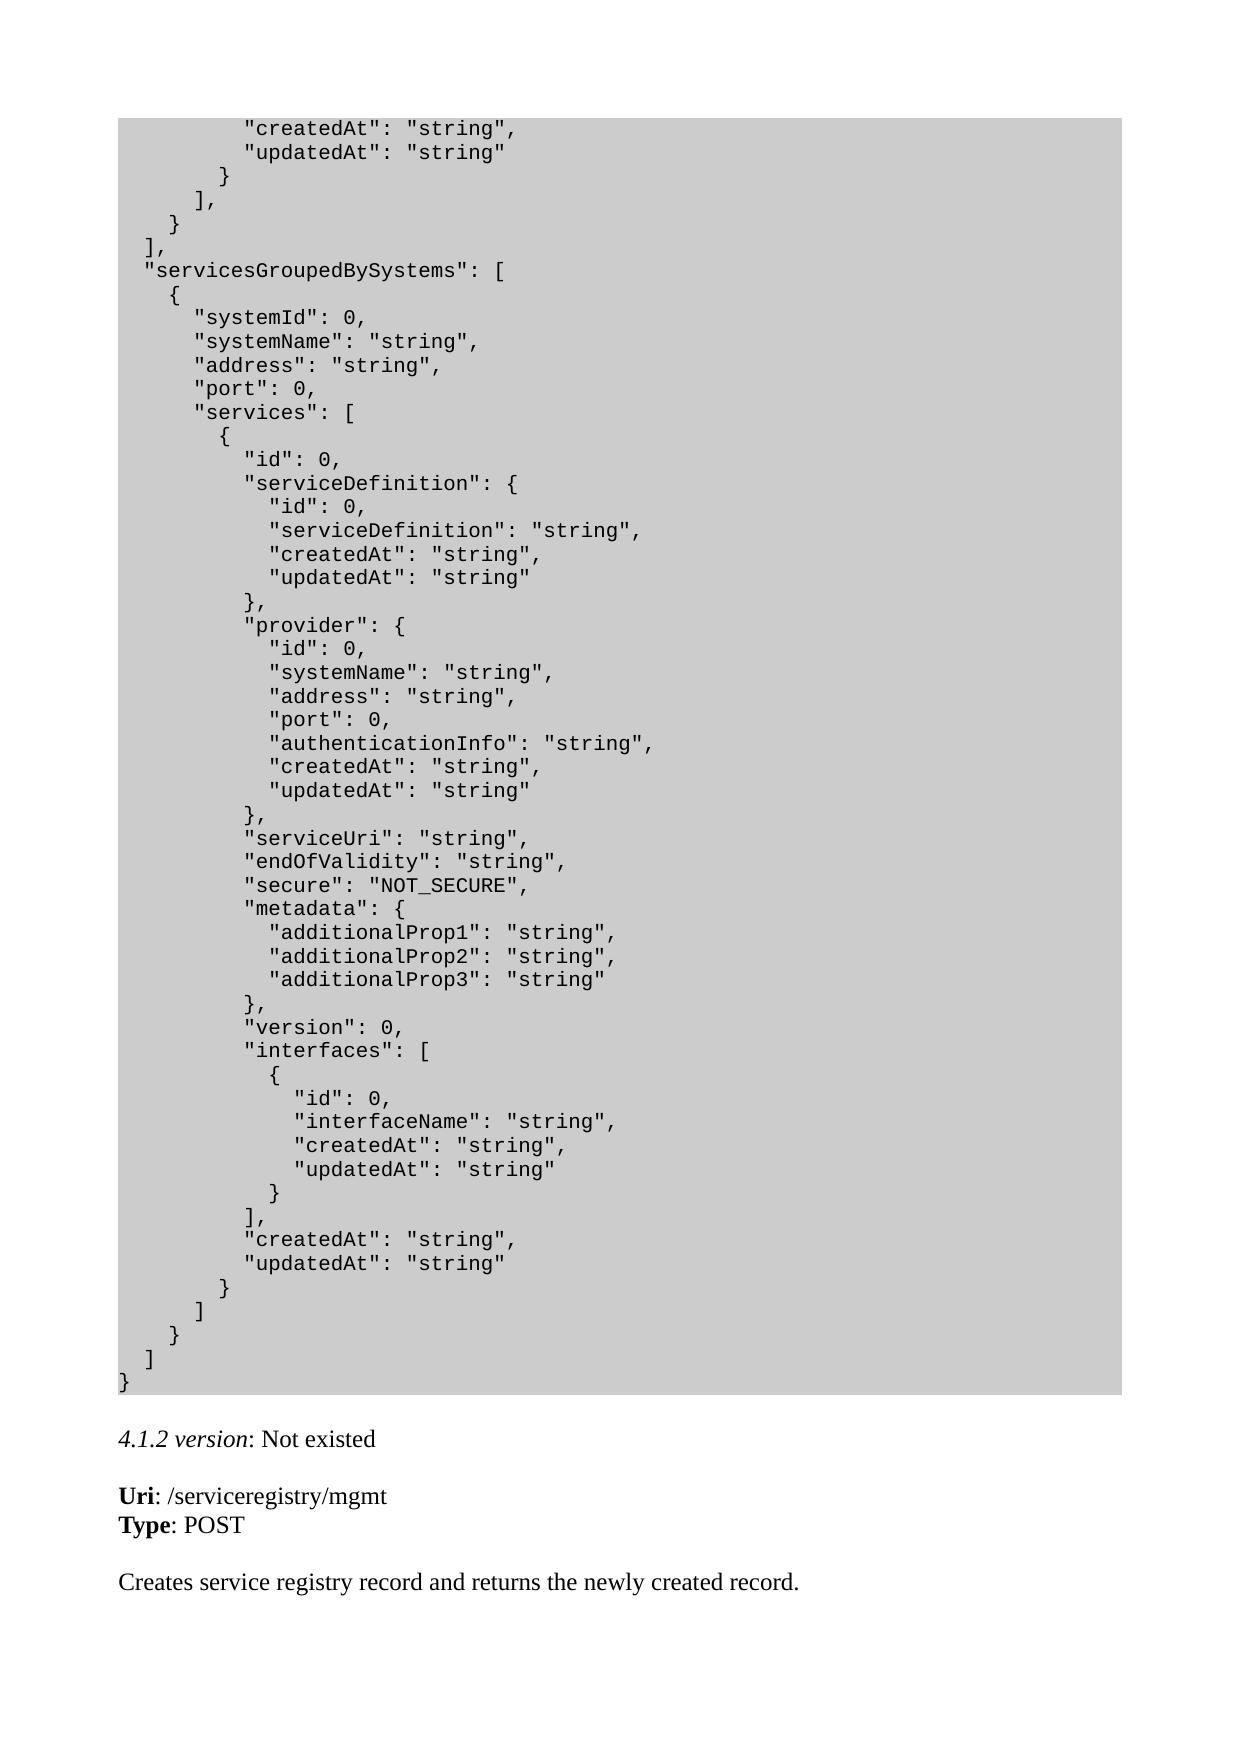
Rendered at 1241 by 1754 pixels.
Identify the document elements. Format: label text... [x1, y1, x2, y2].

text "updatedAt": "string" [118, 780, 1122, 804]
text "createdAt": "string", [118, 757, 1122, 780]
text "address": "string", [118, 354, 1122, 378]
text "id": 0, [118, 638, 1122, 662]
text "createdAt": "string", [118, 1135, 1122, 1158]
text "createdAt": "string", [118, 118, 1122, 142]
text }, [118, 804, 1122, 827]
text } [118, 1182, 1122, 1206]
text "additionalProp2": "string", [118, 946, 1122, 969]
text "metadata": { [118, 898, 1122, 922]
text "updatedAt": "string" [118, 1253, 1122, 1277]
text { [118, 284, 1122, 307]
text "updatedAt": "string" [118, 1158, 1122, 1182]
text "systemName": "string", [118, 662, 1122, 686]
text "serviceDefinition": { [118, 473, 1122, 496]
text "endOfValidity": "string", [118, 851, 1122, 875]
text "interfaceName": "string", [118, 1111, 1122, 1135]
text "id": 0, [118, 449, 1122, 473]
text "port": 0, [118, 709, 1122, 733]
text }, [118, 591, 1122, 615]
text "id": 0, [118, 1088, 1122, 1111]
text "createdAt": "string", [118, 1229, 1122, 1253]
text "updatedAt": "string" [118, 567, 1122, 591]
text ], [118, 236, 1122, 260]
text "interfaces": [ [118, 1040, 1122, 1064]
text } [118, 1277, 1122, 1300]
text "version": 0, [118, 1017, 1122, 1040]
text "systemId": 0, [118, 307, 1122, 331]
text } [118, 165, 1122, 189]
text ], [118, 1206, 1122, 1229]
text ] [118, 1300, 1122, 1324]
text "createdAt": "string", [118, 544, 1122, 567]
text "id": 0, [118, 496, 1122, 520]
text "serviceUri": "string", [118, 827, 1122, 851]
text "servicesGroupedBySystems": [ [118, 260, 1122, 284]
text Creates service registry record and returns the newly created record. [118, 1567, 1122, 1596]
text "address": "string", [118, 686, 1122, 709]
text ], [118, 189, 1122, 213]
text } [118, 1324, 1122, 1348]
text "updatedAt": "string" [118, 142, 1122, 165]
text } [118, 1371, 1122, 1395]
text { [118, 426, 1122, 449]
text "serviceDefinition": "string", [118, 520, 1122, 544]
text "provider": { [118, 615, 1122, 638]
text Uri: /serviceregistry/mgmt [118, 1481, 1122, 1510]
text "additionalProp3": "string" [118, 969, 1122, 993]
text 4.1.2 version: Not existed [118, 1424, 1122, 1452]
text { [118, 1064, 1122, 1088]
text "port": 0, [118, 378, 1122, 402]
text "authenticationInfo": "string", [118, 733, 1122, 757]
text ] [118, 1348, 1122, 1371]
text "additionalProp1": "string", [118, 922, 1122, 946]
text "systemName": "string", [118, 331, 1122, 354]
text "secure": "NOT_SECURE", [118, 875, 1122, 898]
text } [118, 213, 1122, 236]
text "services": [ [118, 402, 1122, 426]
text Type: POST [118, 1510, 1122, 1539]
text }, [118, 993, 1122, 1017]
